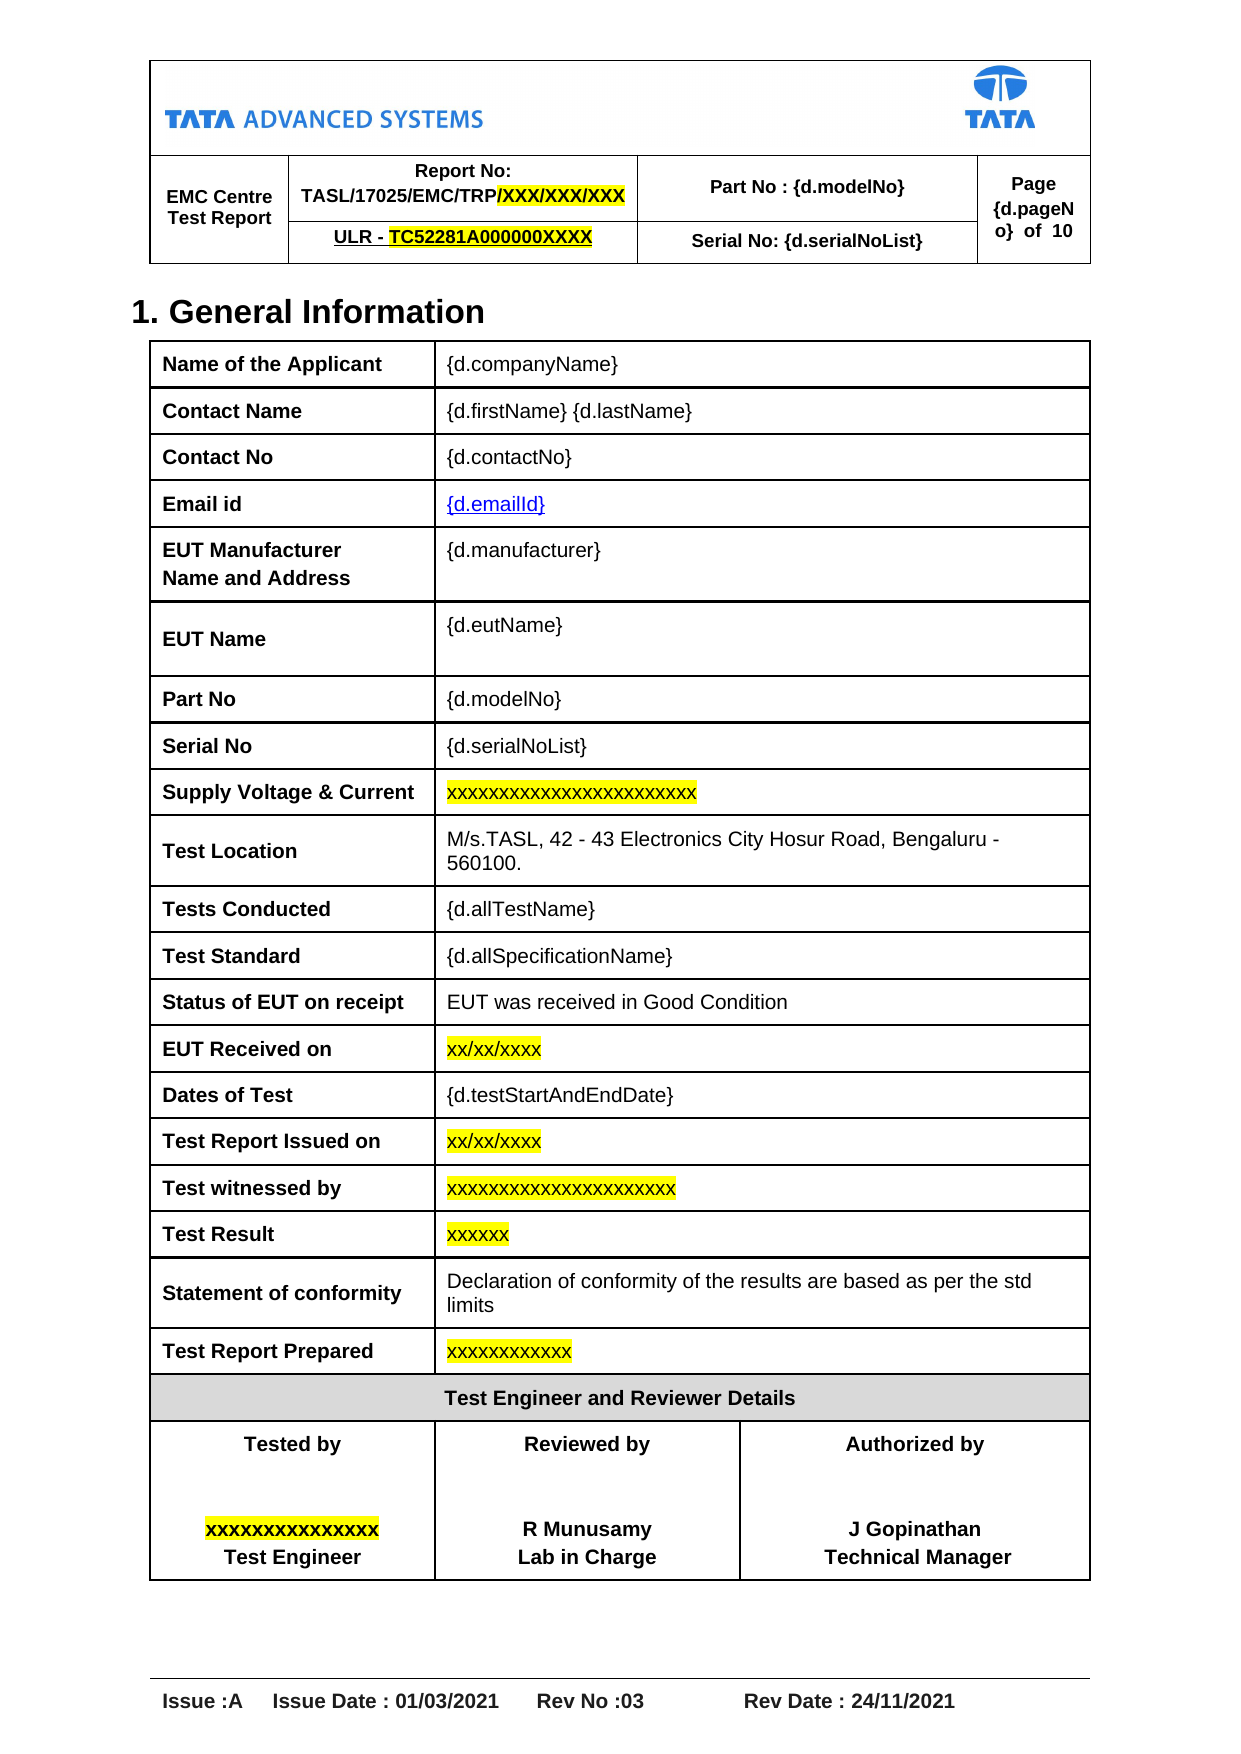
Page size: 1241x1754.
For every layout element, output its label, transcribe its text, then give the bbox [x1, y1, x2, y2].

table_cell EUT Name [151, 603, 434, 675]
table_cell {d.modelNo} [436, 677, 1089, 721]
picture [165, 65, 1035, 147]
table_cell {d.manufacturer} [436, 528, 1089, 600]
table_cell EUT was received in Good Condition [436, 980, 1089, 1024]
table_cell Part No [151, 677, 434, 721]
table_cell Test Report Issued on [151, 1119, 434, 1163]
table_cell Serial No [151, 724, 434, 768]
table_cell EUT Manufacturer Name and Address [151, 528, 434, 600]
table_cell {d.eutName} [436, 603, 1089, 675]
table_header Name of the Applicant [151, 342, 434, 386]
subtitle General Information [131, 292, 1090, 330]
table_cell {d.testStartAndEndDate} [436, 1073, 1089, 1117]
table_cell {d.firstName} {d.lastName} [436, 389, 1089, 433]
table_cell Test Location [151, 816, 434, 885]
table_cell M/s.TASL, 42 - 43 Electronics City Hosur Road, Bengaluru - 560100. [436, 816, 1089, 885]
table_cell Test witnessed by [151, 1166, 434, 1210]
table_cell Test Report Prepared [151, 1329, 434, 1373]
table_cell Contact Name [151, 389, 434, 433]
table_cell Dates of Test [151, 1073, 434, 1117]
table_cell Test Engineer and Reviewer Details [151, 1375, 1089, 1420]
table_cell xxxxxxxxxxxxxxxxxxxxxx [436, 1166, 1089, 1210]
table_cell Test Result [151, 1212, 434, 1256]
table_cell Test Standard [151, 933, 434, 978]
table_cell xx/xx/xxxx [436, 1026, 1089, 1071]
table_cell Supply Voltage & Current [151, 770, 434, 814]
table_cell Status of EUT on receipt [151, 980, 434, 1024]
table_cell Reviewed by R Munusamy Lab in Charge [436, 1422, 739, 1579]
table_cell Authorized by J Gopinathan Technical Manager [741, 1422, 1089, 1579]
table_cell Statement of conformity [151, 1259, 434, 1327]
table_cell Tests Conducted [151, 887, 434, 931]
table_cell {d.allSpecificationName} [436, 933, 1089, 978]
table_cell xxxxxx [436, 1212, 1089, 1256]
table_header {d.companyName} [436, 342, 1089, 386]
table_cell Declaration of conformity of the results are based as per the std limits [436, 1259, 1089, 1327]
table_cell {d.contactNo} [436, 435, 1089, 479]
table_cell xx/xx/xxxx [436, 1119, 1089, 1163]
table_cell {d.emailId} [436, 481, 1089, 526]
table_cell EUT Received on [151, 1026, 434, 1071]
table_cell Contact No [151, 435, 434, 479]
table_cell Email id [151, 481, 434, 526]
table_cell {d.allTestName} [436, 887, 1089, 931]
table_cell xxxxxxxxxxxx [436, 1329, 1089, 1373]
table_cell Tested by xxxxxxxxxxxxxxx Test Engineer [151, 1422, 434, 1579]
table_cell {d.serialNoList} [436, 724, 1089, 768]
table_cell xxxxxxxxxxxxxxxxxxxxxxxx [436, 770, 1089, 814]
